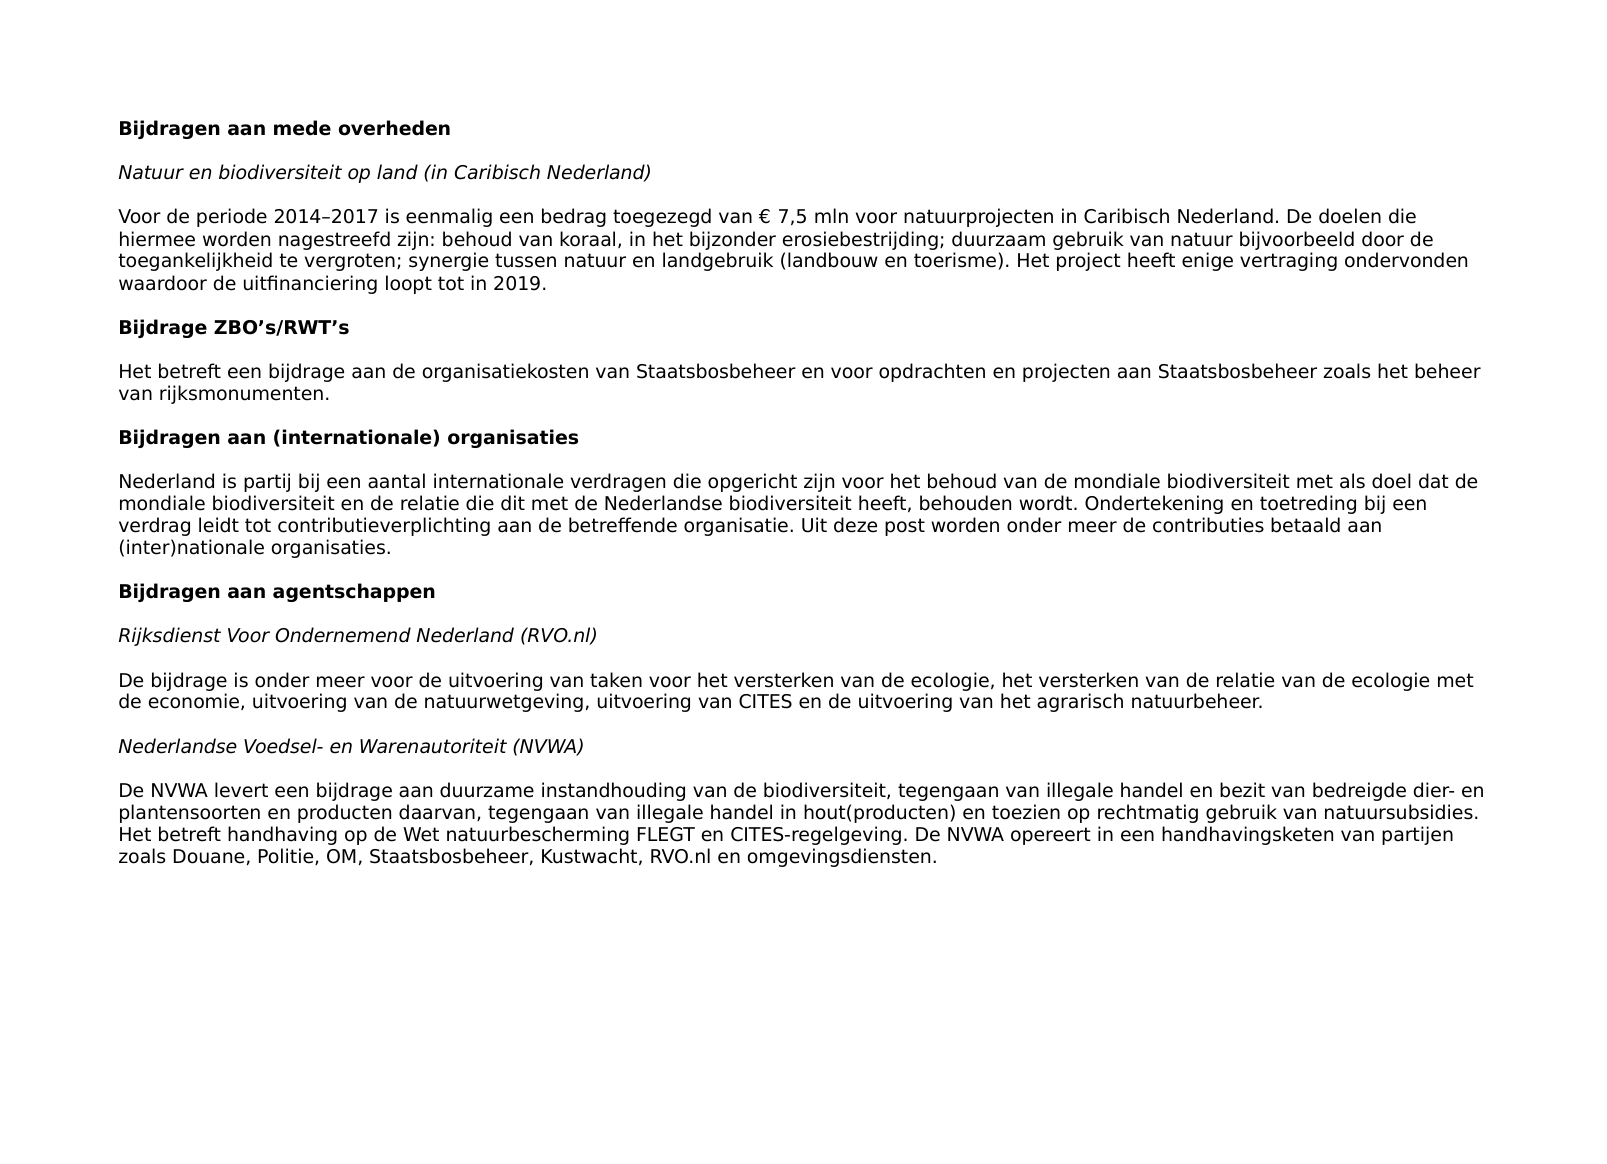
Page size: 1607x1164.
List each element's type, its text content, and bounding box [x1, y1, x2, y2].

subtitle Bijdragen aan agentschappen [118, 581, 1488, 603]
text De bijdrage is onder meer voor de uitvoering van taken voor het versterken van de ecologie, het versterken van de relatie van de ecologie met de economie, uitvoering van de natuurwetgeving, uitvoering van CITES en de uitvoering van het agrarisch natuurbeheer. [118, 669, 1488, 713]
text Het betreft een bijdrage aan de organisatiekosten van Staatsbosbeheer en voor opdrachten en projecten aan Staatsbosbeheer zoals het beheer van rijksmonumenten. [118, 361, 1488, 405]
subtitle Natuur en biodiversiteit op land (in Caribisch Nederland) [118, 162, 1488, 184]
text Nederland is partij bij een aantal internationale verdragen die opgericht zijn voor het behoud van de mondiale biodiversiteit met als doel dat de mondiale biodiversiteit en de relatie die dit met de Nederlandse biodiversiteit heeft, behouden wordt. Ondertekening en toetreding bij een verdrag leidt tot contributieverplichting aan de betreffende organisatie. Uit deze post worden onder meer de contributies betaald aan (inter)nationale organisaties. [118, 471, 1488, 559]
subtitle Bijdrage ZBO’s/RWT’s [118, 317, 1488, 338]
subtitle Rijksdienst Voor Ondernemend Nederland (RVO.nl) [118, 625, 1488, 647]
subtitle Nederlandse Voedsel- en Warenautoriteit (NVWA) [118, 736, 1488, 758]
text Voor de periode 2014–2017 is eenmalig een bedrag toegezegd van € 7,5 mln voor natuurprojecten in Caribisch Nederland. De doelen die hiermee worden nagestreefd zijn: behoud van koraal, in het bijzonder erosiebestrijding; duurzaam gebruik van natuur bijvoorbeeld door de toegankelijkheid te vergroten; synergie tussen natuur en landgebruik (landbouw en toerisme). Het project heeft enige vertraging ondervonden waardoor de uitfinanciering loopt tot in 2019. [118, 206, 1488, 294]
subtitle Bijdragen aan (internationale) organisaties [118, 427, 1488, 449]
text De NVWA levert een bijdrage aan duurzame instandhouding van de biodiversiteit, tegengaan van illegale handel en bezit van bedreigde dier- en plantensoorten en producten daarvan, tegengaan van illegale handel in hout(producten) en toezien op rechtmatig gebruik van natuursubsidies. Het betreft handhaving op de Wet natuurbescherming FLEGT en CITES-regelgeving. De NVWA opereert in een handhavingsketen van partijen zoals Douane, Politie, OM, Staatsbosbeheer, Kustwacht, RVO.nl en omgevingsdiensten. [118, 780, 1488, 868]
subtitle Bijdragen aan mede overheden [118, 118, 1488, 140]
